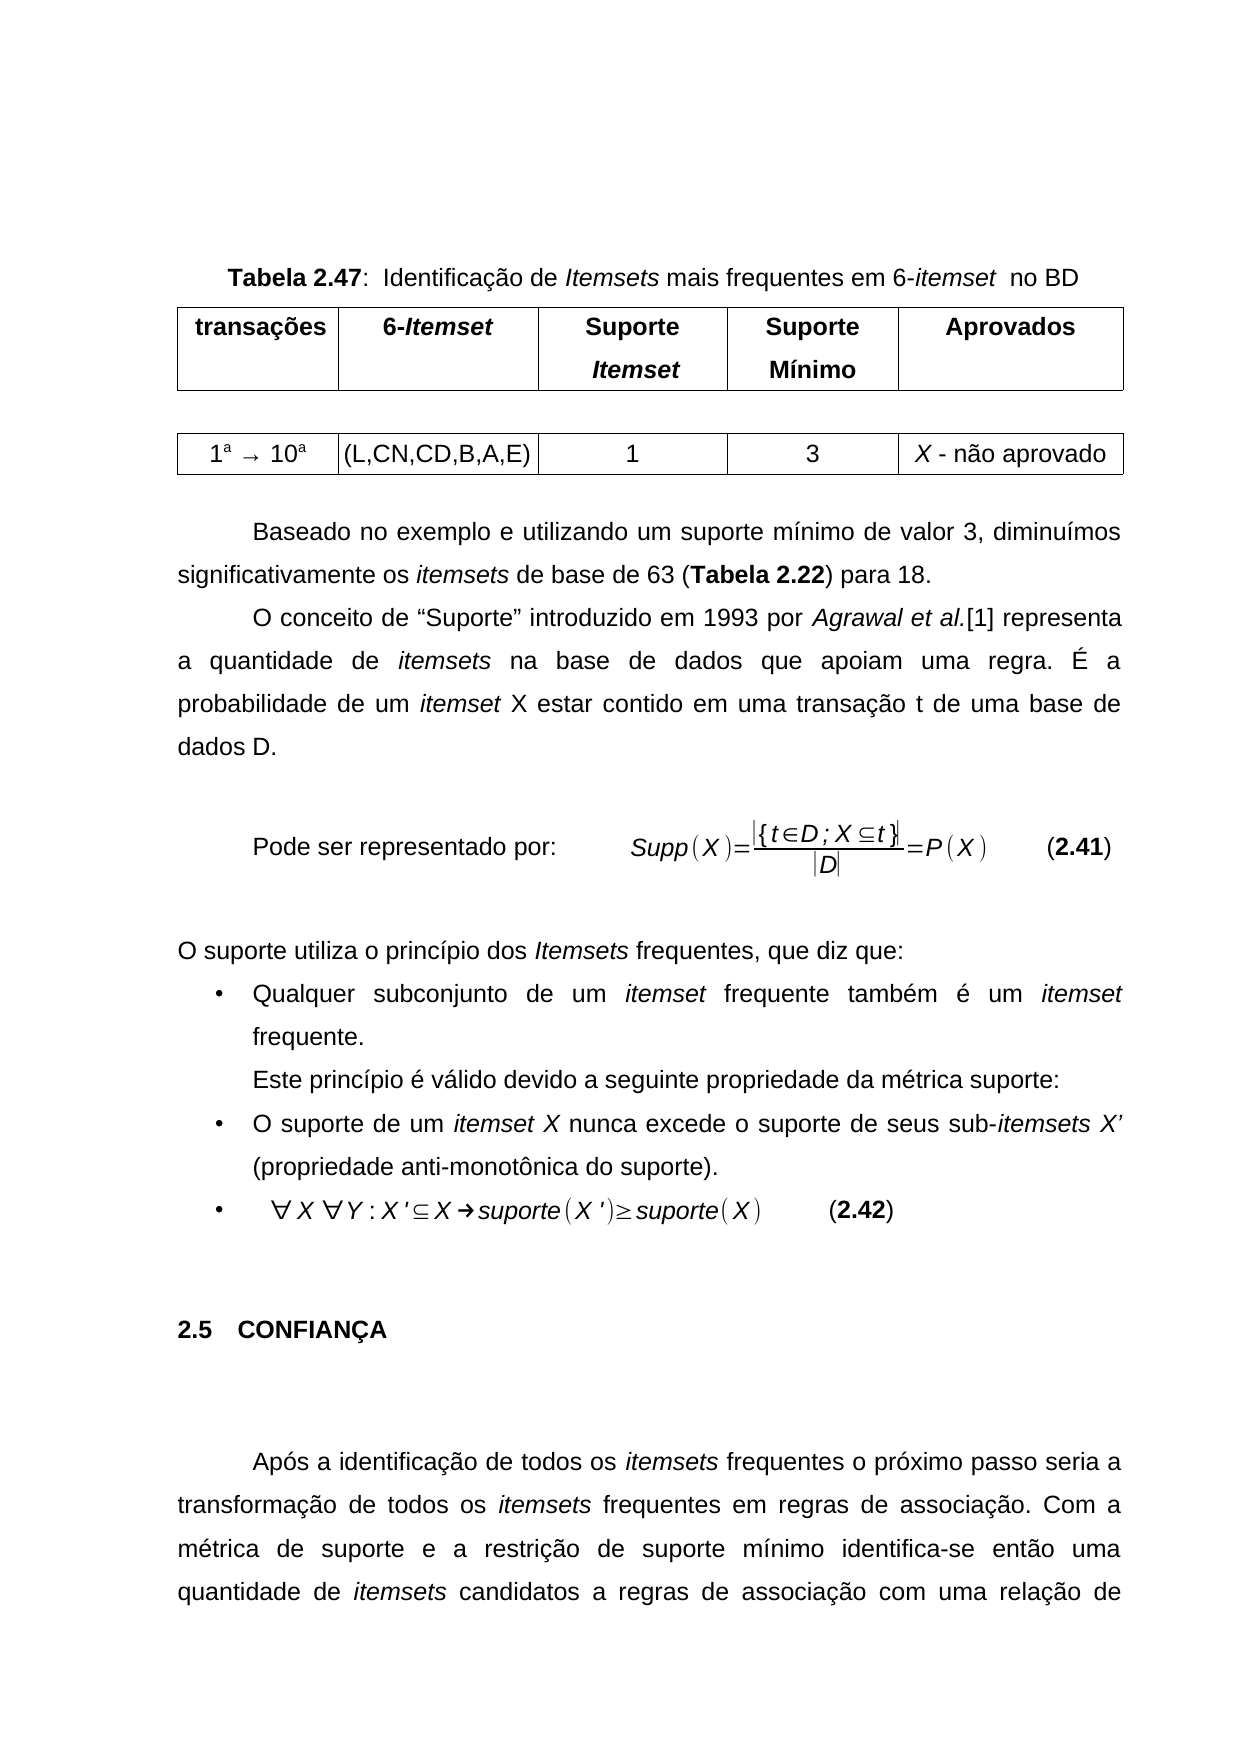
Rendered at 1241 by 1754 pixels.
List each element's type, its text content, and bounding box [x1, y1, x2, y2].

text Após a identificação de todos os itemsets frequentes o próximo passo seria a transformação de todos os itemsets frequentes em regras de associação. Com a métrica de suporte e a restrição de suporte mínimo identifica-se então uma quantidade de itemsets candidatos a regras de associação com uma relação de [177, 1447, 1122, 1606]
table_header 3 [728, 434, 898, 473]
table_header transações [178, 308, 338, 390]
table_header 1a → 10a [178, 434, 338, 473]
table_header 6-Itemset [339, 308, 538, 390]
list Qualquer subconjunto de um itemset frequente também é um itemset frequente. [215, 979, 1122, 1051]
text Tabela 2.47: Identificação de Itemsets mais frequentes em 6-itemset no BD [177, 263, 1122, 292]
table_header X - não aprovado [899, 434, 1123, 473]
table_header Suporte Itemset [539, 308, 727, 390]
text O conceito de “Suporte” introduzido em 1993 por Agrawal et al.[1] representa a quantidade de itemsets na base de dados que apoiam uma regra. É a probabilidade de um itemset X estar contido em uma transação t de uma base de dados D. [177, 603, 1122, 761]
list (2.42) [215, 1195, 1122, 1226]
list Este princípio é válido devido a seguinte propriedade da métrica suporte: [215, 1066, 1122, 1094]
table_header Aprovados [899, 308, 1123, 390]
table_header (L,CN,CD,B,A,E) [339, 434, 538, 473]
table_header Suporte Mínimo [728, 308, 898, 390]
subtitle CONFIANÇA [177, 1315, 1122, 1344]
table_header 1 [539, 434, 727, 473]
text Pode ser representado por: (2.41) [177, 819, 1122, 878]
text O suporte utiliza o princípio dos Itemsets frequentes, que diz que: [177, 936, 1122, 965]
list O suporte de um itemset X nunca excede o suporte de seus sub-itemsets X’ (propriedade anti-monotônica do suporte). [215, 1109, 1122, 1181]
text Baseado no exemplo e utilizando um suporte mínimo de valor 3, diminuímos significativamente os itemsets de base de 63 (Tabela 2.22) para 18. [177, 517, 1122, 589]
